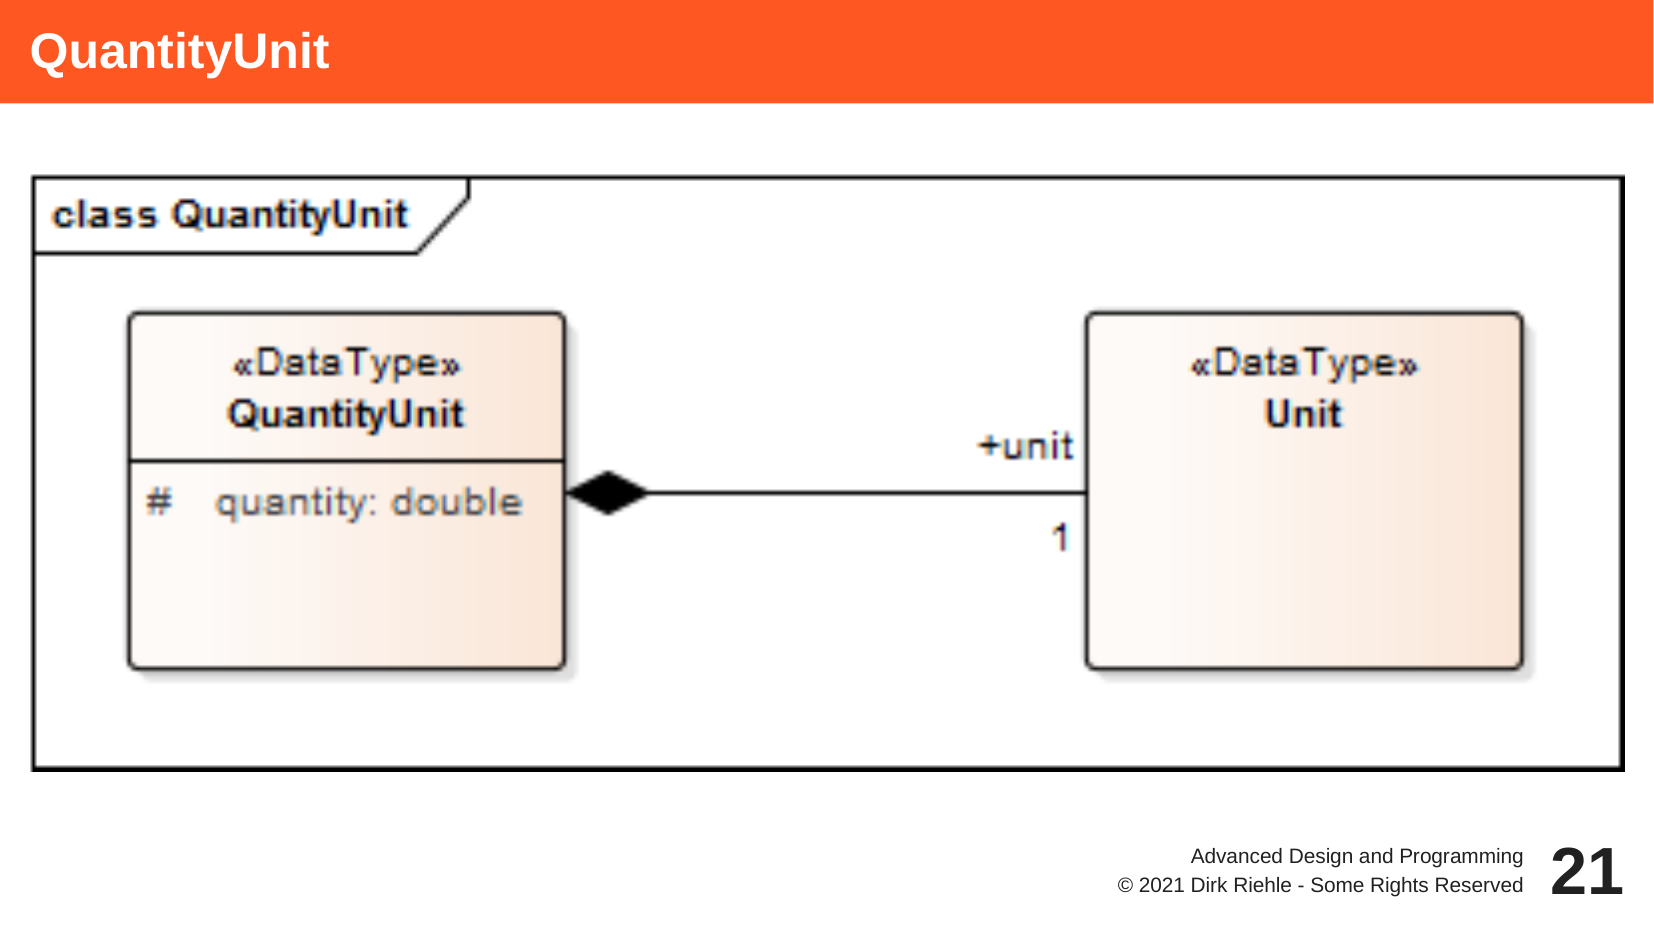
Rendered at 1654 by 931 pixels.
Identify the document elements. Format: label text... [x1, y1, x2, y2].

picture [29, 173, 1625, 772]
title QuantityUnit [0, 0, 1654, 104]
